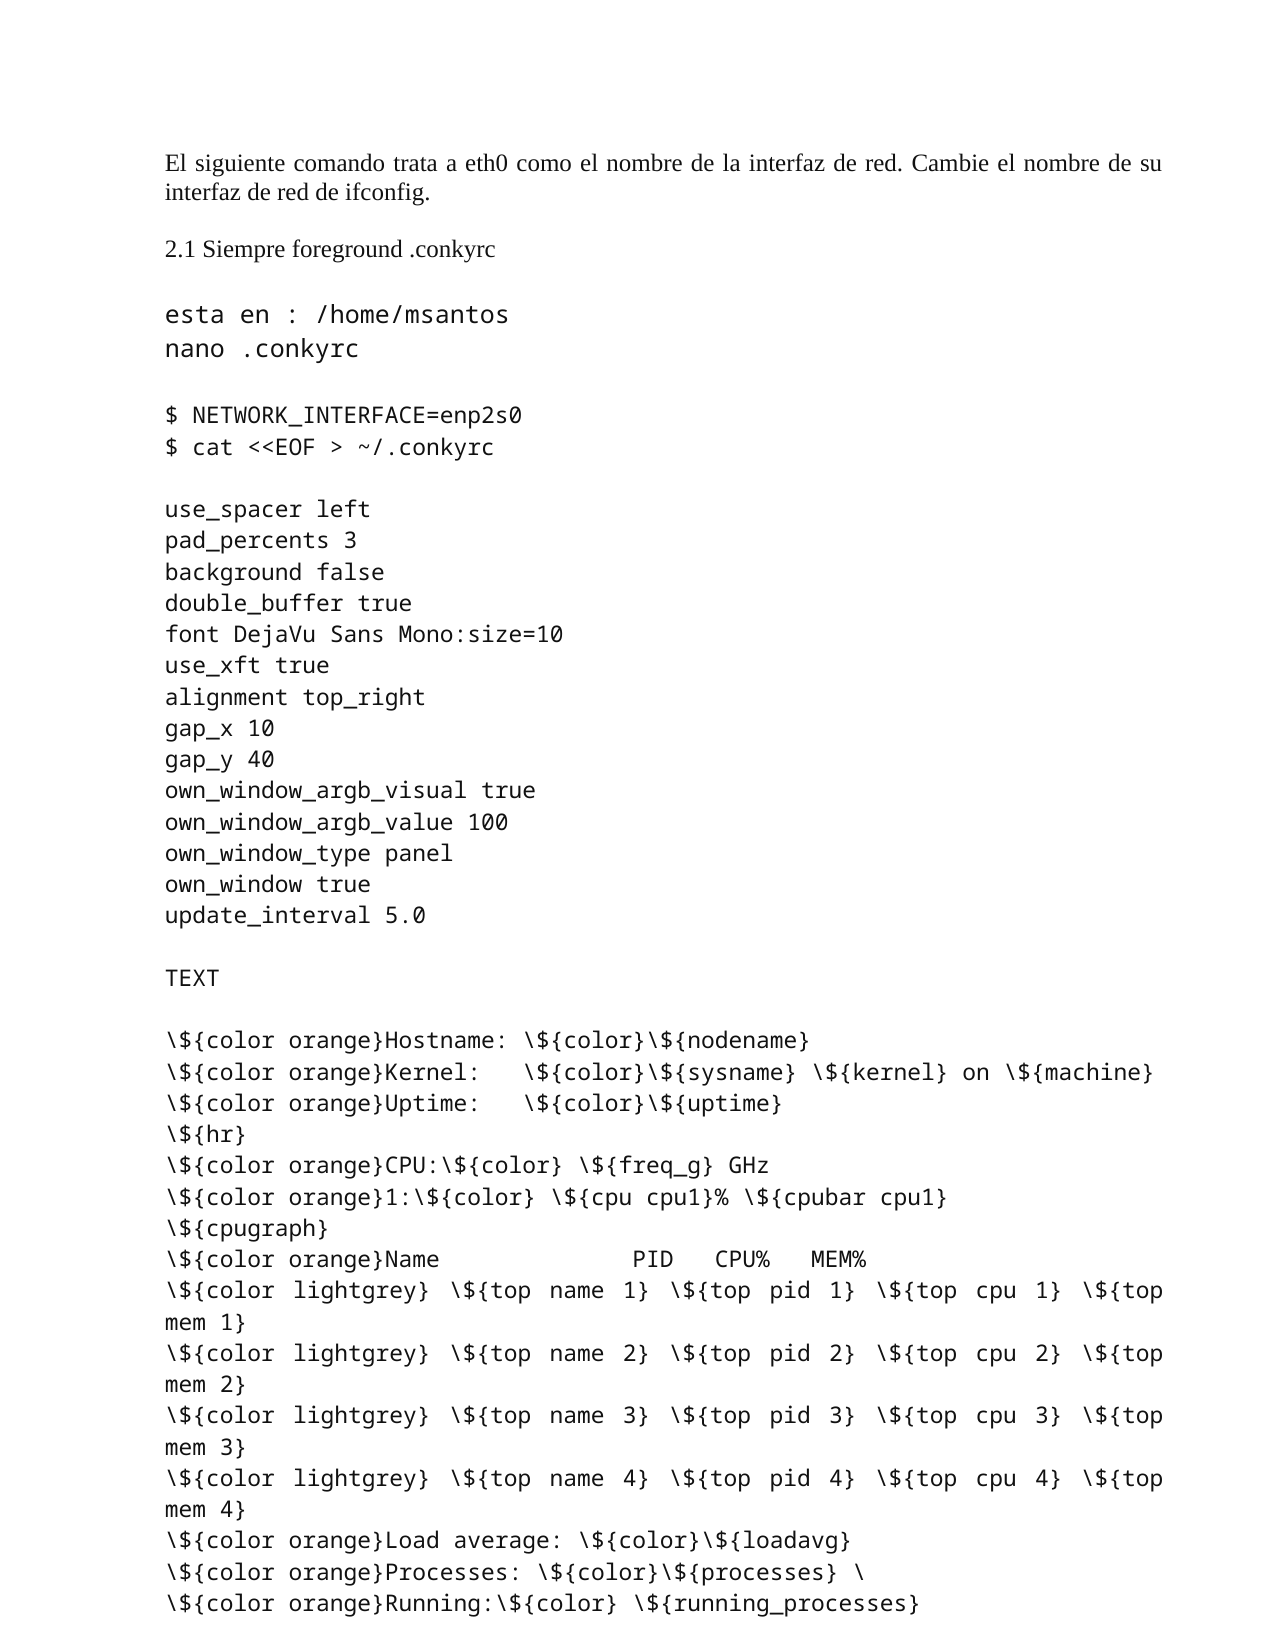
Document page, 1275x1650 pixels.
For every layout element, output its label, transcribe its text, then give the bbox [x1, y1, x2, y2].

text own_window_argb_visual true [164, 774, 1164, 805]
text $ cat <<EOF > ~/.conkyrc [164, 430, 1164, 462]
text double_buffer true [164, 587, 1164, 618]
text font DejaVu Sans Mono:size=10 [164, 618, 1164, 649]
text gap_y 40 [164, 743, 1164, 774]
text use_xft true [164, 649, 1164, 680]
text \${color orange}Uptime: \${color}\${uptime} [164, 1087, 1164, 1118]
text \${color orange}Hostname: \${color}\${nodename} [164, 1024, 1164, 1055]
text esta en : /home/msantos [164, 297, 1164, 331]
text pad_percents 3 [164, 524, 1164, 555]
text \${color orange}Running:\${color} \${running_processes} [164, 1587, 1164, 1618]
text \${color lightgrey} \${top name 1} \${top pid 1} \${top cpu 1} \${top mem 1} [164, 1274, 1164, 1337]
text El siguiente comando trata a eth0 como el nombre de la interfaz de red. Cambie el nombre de su interfaz de red de ifconfig. [164, 148, 1164, 205]
text update_interval 5.0 [164, 899, 1164, 930]
text \${color orange}CPU:\${color} \${freq_g} GHz [164, 1149, 1164, 1180]
text own_window_argb_value 100 [164, 805, 1164, 837]
text \${color orange}1:\${color} \${cpu cpu1}% \${cpubar cpu1} [164, 1180, 1164, 1212]
text own_window true [164, 868, 1164, 899]
text \${color orange}Processes: \${color}\${processes} \ [164, 1555, 1164, 1587]
text \${color orange}Load average: \${color}\${loadavg} [164, 1524, 1164, 1555]
text 2.1 Siempre foreground .conkyrc [164, 234, 1164, 263]
text \${hr} [164, 1118, 1164, 1149]
text own_window_type panel [164, 837, 1164, 868]
text \${color lightgrey} \${top name 4} \${top pid 4} \${top cpu 4} \${top mem 4} [164, 1462, 1164, 1524]
text $ NETWORK_INTERFACE=enp2s0 [164, 399, 1164, 430]
text \${cpugraph} [164, 1212, 1164, 1243]
text \${color lightgrey} \${top name 3} \${top pid 3} \${top cpu 3} \${top mem 3} [164, 1399, 1164, 1462]
text gap_x 10 [164, 712, 1164, 743]
text \${color lightgrey} \${top name 2} \${top pid 2} \${top cpu 2} \${top mem 2} [164, 1337, 1164, 1399]
text alignment top_right [164, 680, 1164, 712]
text background false [164, 555, 1164, 587]
text \${color orange}Name PID CPU% MEM% [164, 1243, 1164, 1274]
text nano .conkyrc [164, 331, 1164, 365]
text \${color orange}Kernel: \${color}\${sysname} \${kernel} on \${machine} [164, 1055, 1164, 1087]
text TEXT [164, 962, 1164, 993]
text use_spacer left [164, 493, 1164, 524]
